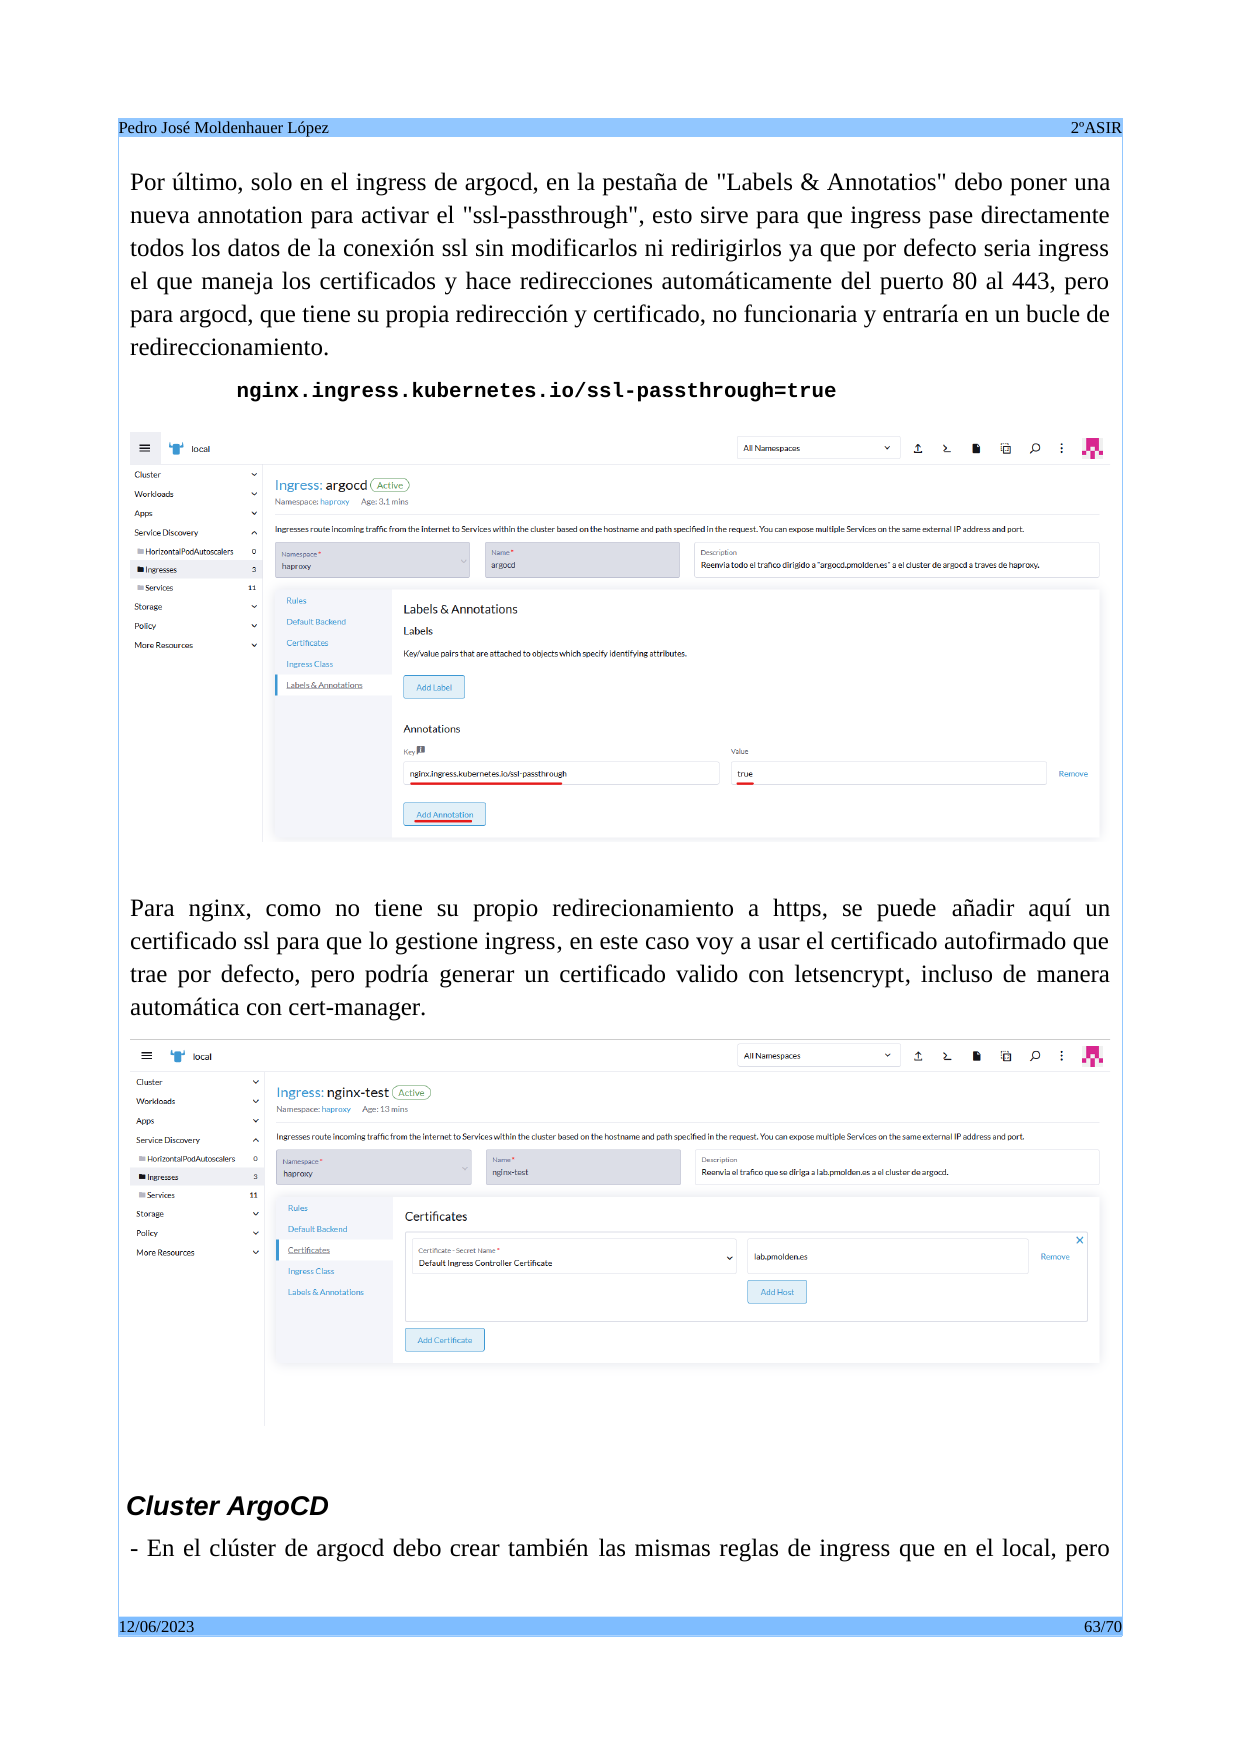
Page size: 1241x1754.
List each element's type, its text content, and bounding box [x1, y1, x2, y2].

text - En el clúster de argocd debo crear también las mismas reglas de ingress que en el local, pero [130, 1533, 1110, 1562]
text nginx.ingress.kubernetes.io/ssl-passthrough=true [119, 379, 1122, 403]
picture [130, 1039, 1111, 1426]
subtitle Cluster ArgoCD [119, 1490, 1122, 1521]
picture [130, 432, 1111, 842]
text Para nginx, como no tiene su propio redirecionamiento a https, se puede añadir aquí un certificado ssl para que lo gestione ingress, en este caso voy a usar el certificado autofirmado que trae por defecto, pero podría generar un certificado valido con letsencrypt, incluso de manera automática con cert-manager. [130, 893, 1110, 1021]
text Por último, solo en el ingress de argocd, en la pestaña de "Labels & Annotatios" debo poner una nueva annotation para activar el "ssl-passthrough", esto sirve para que ingress pase directamente todos los datos de la conexión ssl sin modificarlos ni redirigirlos ya que por defecto seria ingress el que maneja los certificados y hace redirecciones automáticamente del puerto 80 al 443, pero para argocd, que tiene su propia redirección y certificado, no funcionaria y entraría en un bucle de redireccionamiento. [130, 167, 1110, 361]
